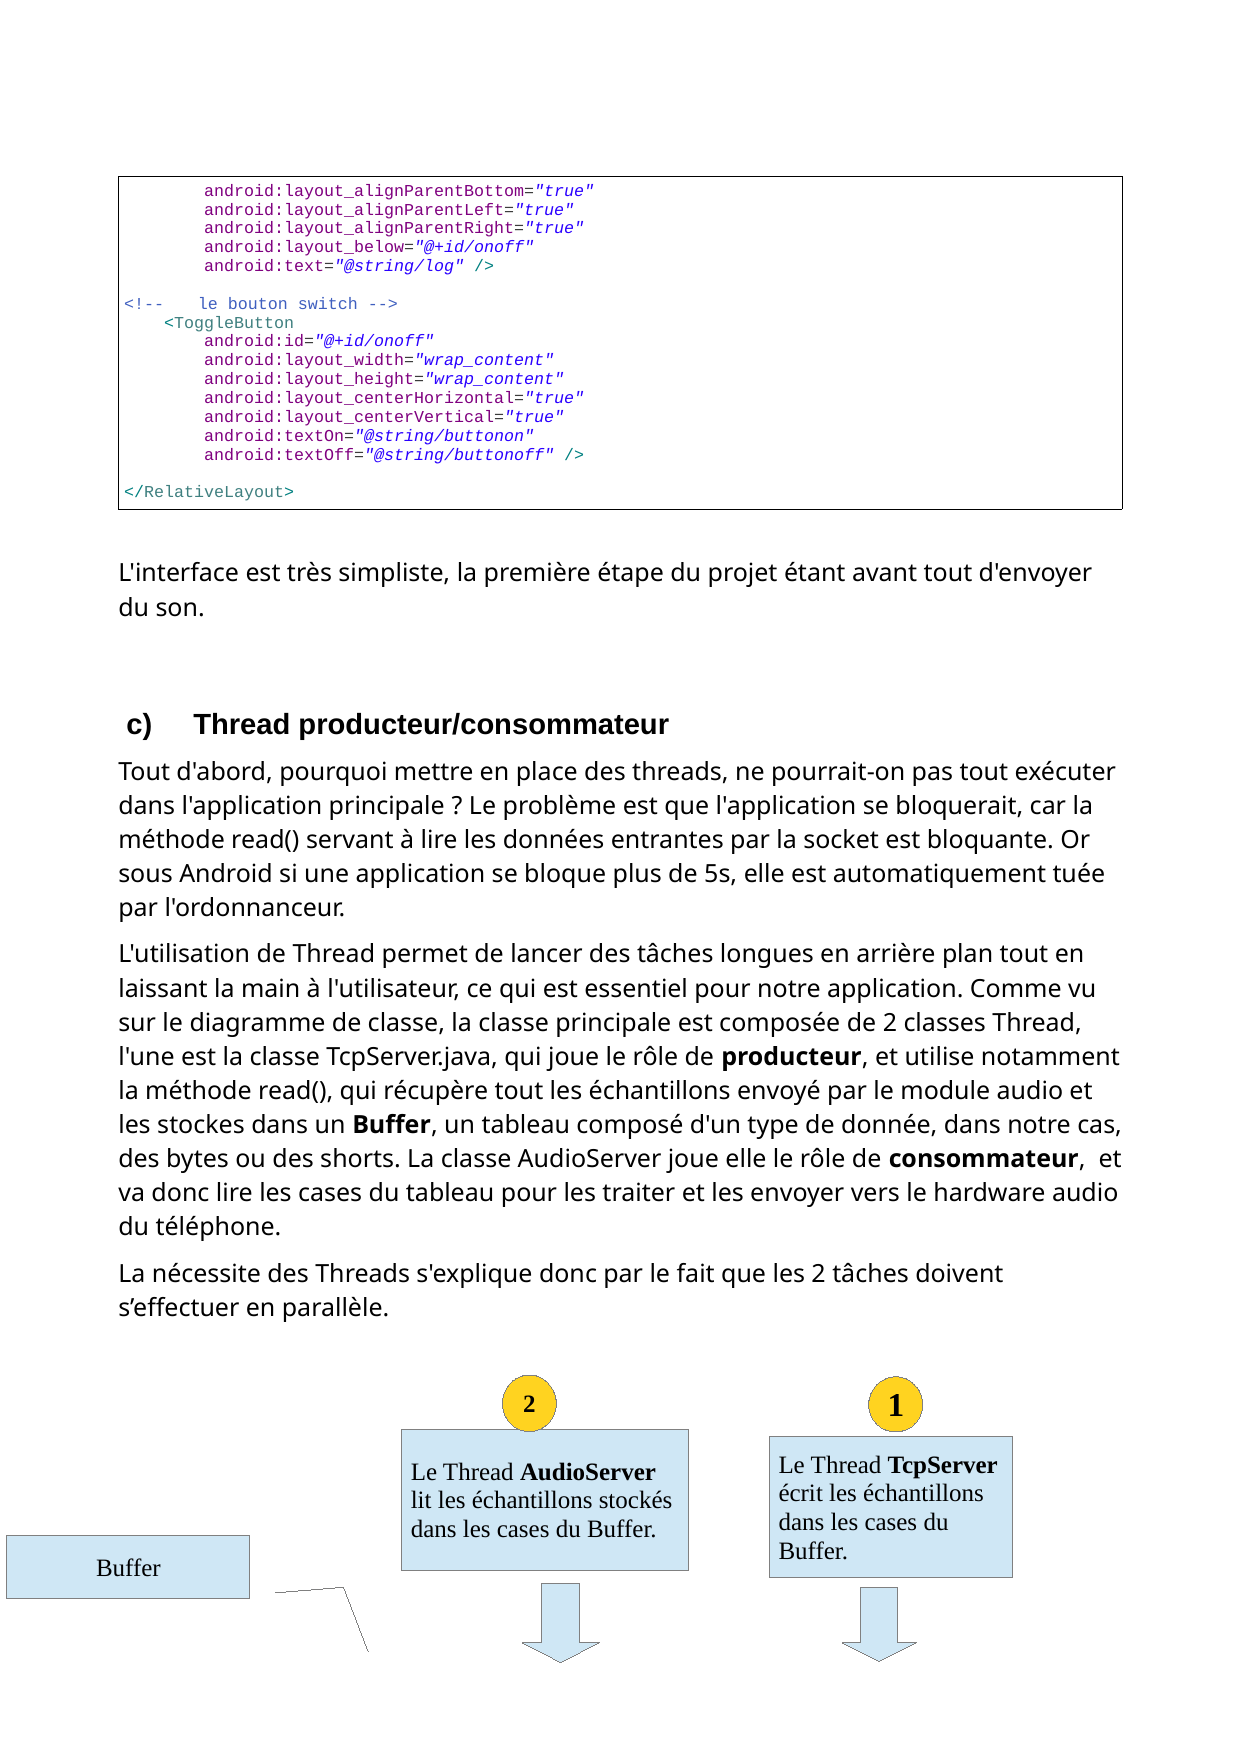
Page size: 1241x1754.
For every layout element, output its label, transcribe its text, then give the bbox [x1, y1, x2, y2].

text Tout d'abord, pourquoi mettre en place des threads, ne pourrait-on pas tout exécuter dans l'application principale ? Le problème est que l'application se bloquerait, car la méthode read() servant à lire les données entrantes par la socket est bloquante. Or sous Android si une application se bloque plus de 5s, elle est automatiquement tuée par l'ordonnanceur. [118, 753, 1122, 924]
subtitle Thread producteur/consommateur [118, 707, 1122, 741]
text La nécessite des Threads s'explique donc par le fait que les 2 tâches doivent s’effectuer en parallèle. [118, 1255, 1122, 1323]
table_header android:layout_alignParentBottom="true" android:layout_alignParentLeft="true" android:layout_alignParentRight="true" android:layout_below="@+id/onoff" android:text="@string/log" /> <!-- le bouton switch --> <ToggleButton android:id="@+id/onoff" android:layout_width="wrap_content" android:layout_height="wrap_content" android:layout_centerHorizontal="true" android:layout_centerVertical="true" android:textOn="@string/buttonon" android:textOff="@string/buttonoff" /> </RelativeLayout> [119, 177, 1122, 508]
text L'utilisation de Thread permet de lancer des tâches longues en arrière plan tout en laissant la main à l'utilisateur, ce qui est essentiel pour notre application. Comme vu sur le diagramme de classe, la classe principale est composée de 2 classes Thread, l'une est la classe TcpServer.java, qui joue le rôle de producteur, et utilise notamment la méthode read(), qui récupère tout les échantillons envoyé par le module audio et les stockes dans un Buffer, un tableau composé d'un type de donnée, dans notre cas, des bytes ou des shorts. La classe AudioServer joue elle le rôle de consommateur, et va donc lire les cases du tableau pour les traiter et les envoyer vers le hardware audio du téléphone. [118, 936, 1122, 1243]
text L'interface est très simpliste, la première étape du projet étant avant tout d'envoyer du son. [118, 555, 1122, 623]
